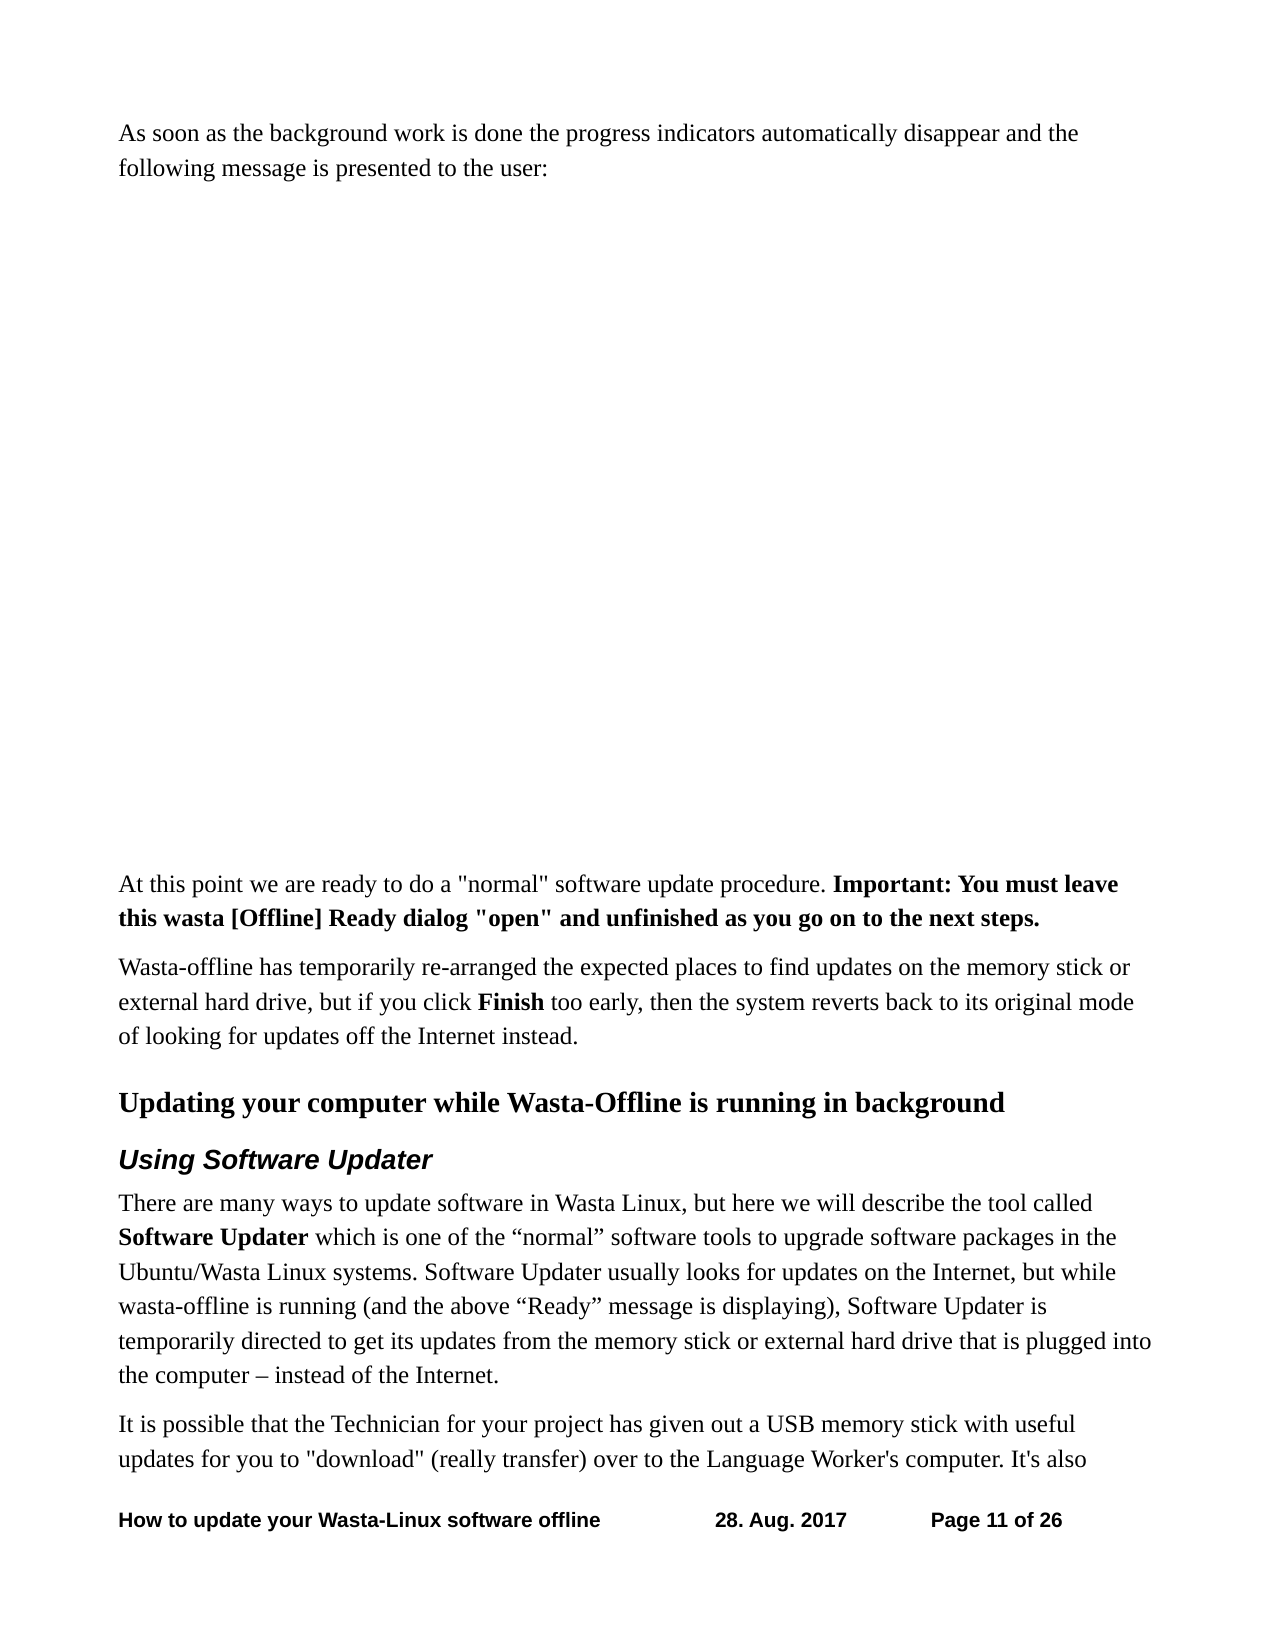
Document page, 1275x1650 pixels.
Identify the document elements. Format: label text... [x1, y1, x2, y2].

subtitle Using Software Updater [118, 1144, 1157, 1176]
text Wasta-offline has temporarily re-arranged the expected places to find updates on the memory stick or external hard drive, but if you click Finish too early, then the system reverts back to its original mode of looking for updates off the Internet instead. [118, 952, 1157, 1050]
text As soon as the background work is done the progress indicators automatically disappear and the following message is presented to the user: [118, 118, 1157, 181]
text At this point we are ready to do a "normal" software update procedure. Important: You must leave this wasta [Offline] Ready dialog "open" and unfinished as you go on to the next steps. [118, 869, 1157, 932]
subtitle Updating your computer while Wasta-Offline is running in background [118, 1085, 1157, 1119]
text It is possible that the Technician for your project has given out a USB memory stick with useful updates for you to "download" (really transfer) over to the Language Worker's computer. It's also [118, 1409, 1157, 1473]
text There are many ways to update software in Wasta Linux, but here we will describe the tool called Software Updater which is one of the “normal” software tools to upgrade software packages in the Ubuntu/Wasta Linux systems. Software Updater usually looks for updates on the Internet, but while wasta-offline is running (and the above “Ready” message is displaying), Software Updater is temporarily directed to get its updates from the memory stick or external hard drive that is plugged into the computer – instead of the Internet. [118, 1188, 1157, 1389]
